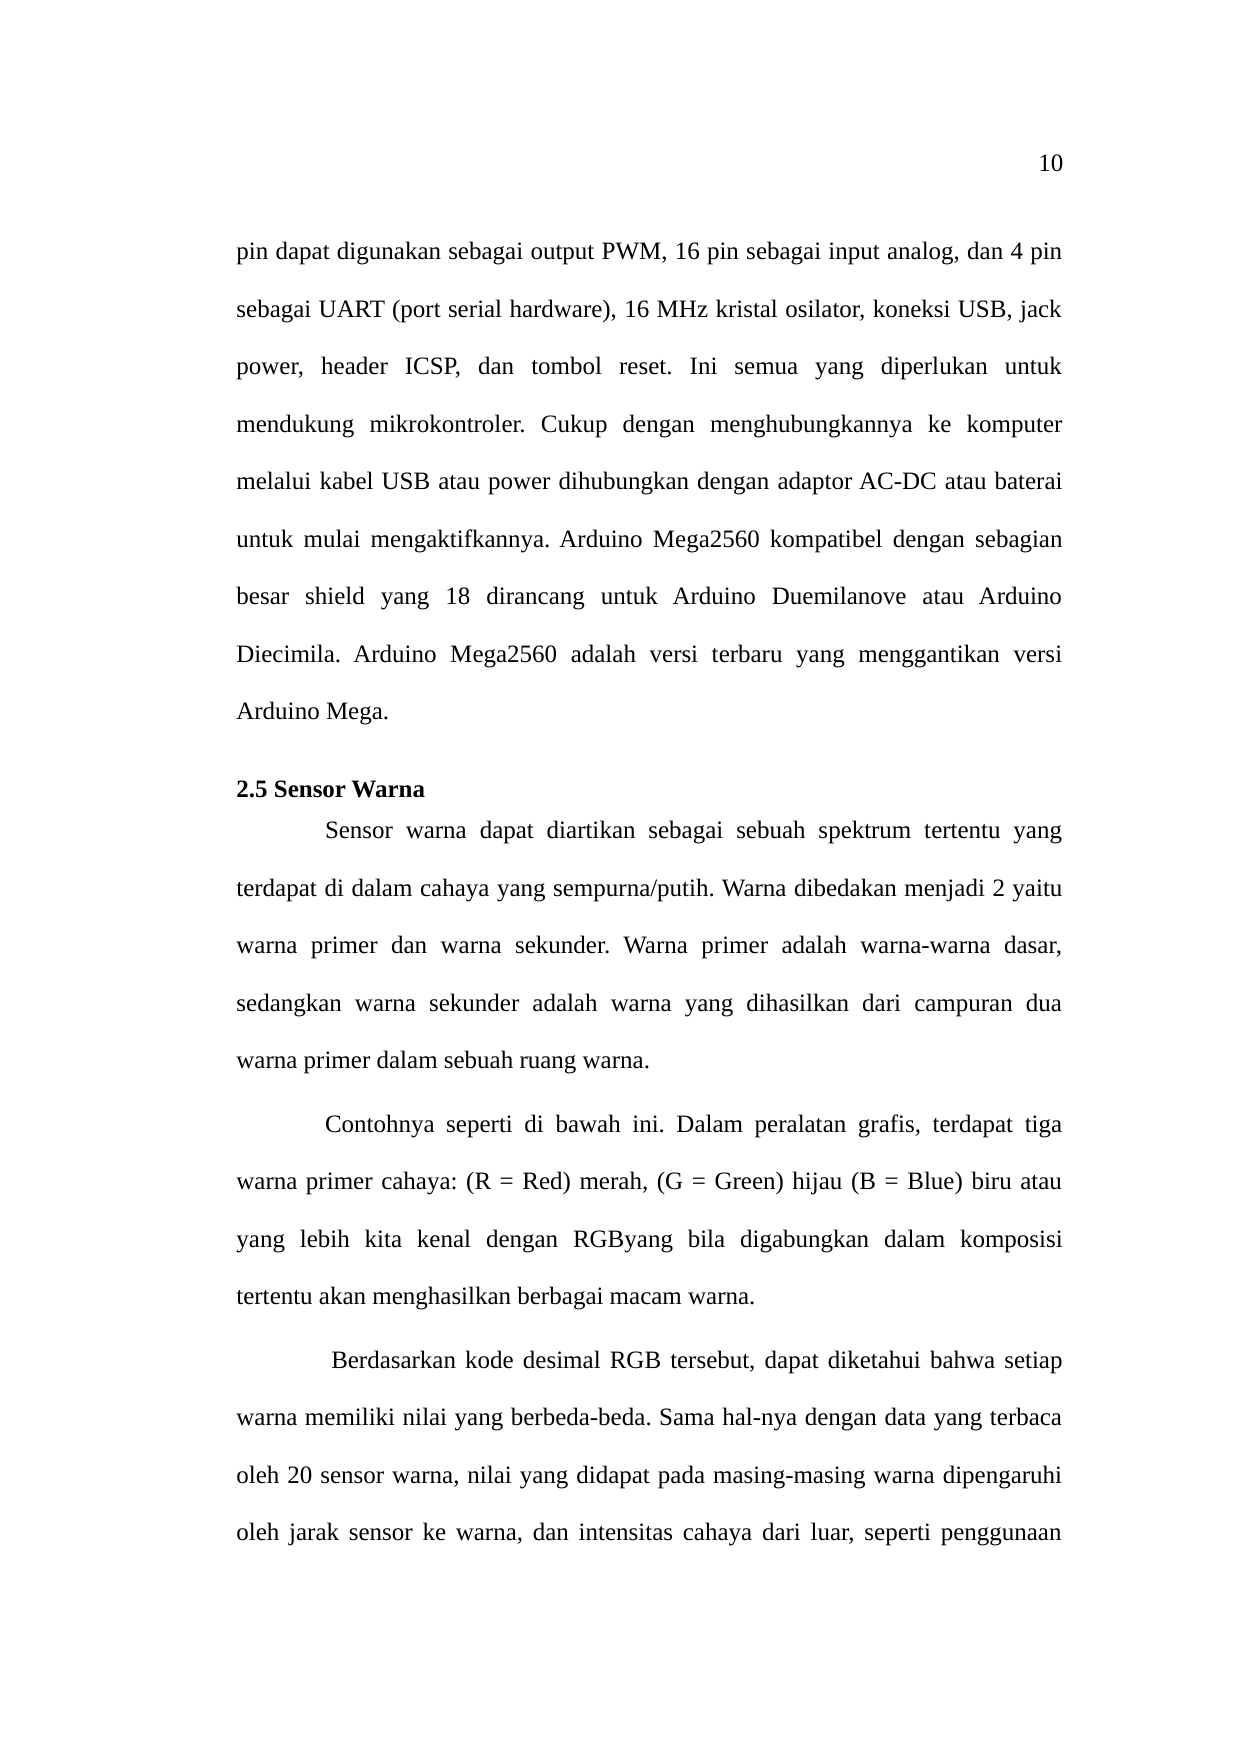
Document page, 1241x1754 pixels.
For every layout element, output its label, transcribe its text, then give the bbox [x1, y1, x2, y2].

text Berdasarkan kode desimal RGB tersebut, dapat diketahui bahwa setiap warna memiliki nilai yang berbeda-beda. Sama hal-nya dengan data yang terbaca oleh 20 sensor warna, nilai yang didapat pada masing-masing warna dipengaruhi oleh jarak sensor ke warna, dan intensitas cahaya dari luar, seperti penggunaan [236, 1345, 1063, 1546]
text Contohnya seperti di bawah ini. Dalam peralatan grafis, terdapat tiga warna primer cahaya: (R = Red) merah, (G = Green) hijau (B = Blue) biru atau yang lebih kita kenal dengan RGByang bila digabungkan dalam komposisi tertentu akan menghasilkan berbagai macam warna. [236, 1109, 1063, 1310]
text pin dapat digunakan sebagai output PWM, 16 pin sebagai input analog, dan 4 pin sebagai UART (port serial hardware), 16 MHz kristal osilator, koneksi USB, jack power, header ICSP, dan tombol reset. Ini semua yang diperlukan untuk mendukung mikrokontroler. Cukup dengan menghubungkannya ke komputer melalui kabel USB atau power dihubungkan dengan adaptor AC-DC atau baterai untuk mulai mengaktifkannya. Arduino Mega2560 kompatibel dengan sebagian besar shield yang 18 dirancang untuk Arduino Duemilanove atau Arduino Diecimila. Arduino Mega2560 adalah versi terbaru yang menggantikan versi Arduino Mega. [236, 236, 1063, 725]
text Sensor warna dapat diartikan sebagai sebuah spektrum tertentu yang terdapat di dalam cahaya yang sempurna/putih. Warna dibedakan menjadi 2 yaitu warna primer dan warna sekunder. Warna primer adalah warna-warna dasar, sedangkan warna sekunder adalah warna yang dihasilkan dari campuran dua warna primer dalam sebuah ruang warna. [236, 815, 1063, 1074]
subtitle Sensor Warna [236, 774, 1063, 803]
